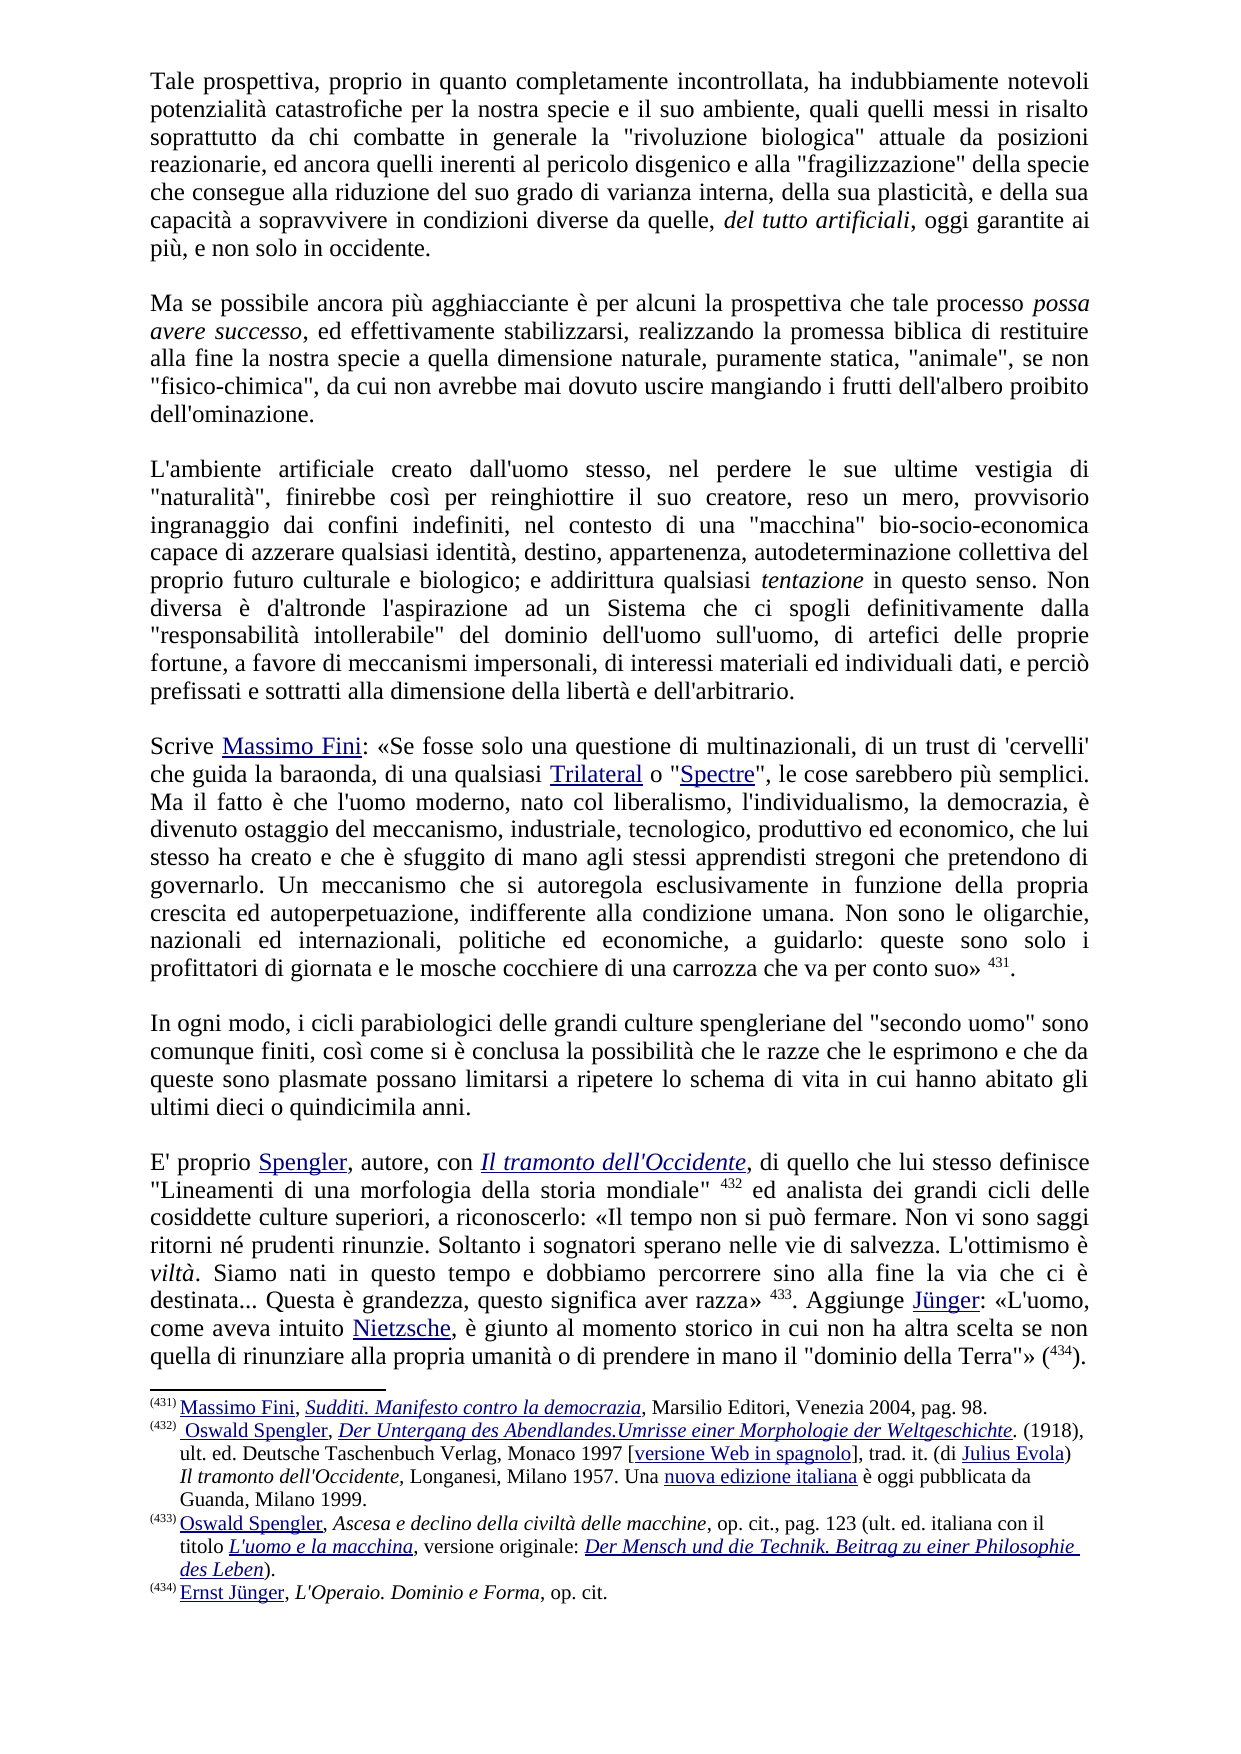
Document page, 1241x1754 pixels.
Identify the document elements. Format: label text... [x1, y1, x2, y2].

text Ernst Jünger, L'Operaio. Dominio e Forma, op. cit. [150, 1581, 1090, 1604]
list Massimo Fini, Sudditi. Manifesto contro la democrazia, Marsilio Editori, Venezia 2004, pag. 98. [150, 1396, 1090, 1419]
text Oswald Spengler, Ascesa e declino della civiltà delle macchine, op. cit., pag. 123 (ult. ed. italiana con il titolo L'uomo e la macchina, versione originale: Der Mensch und die Technik. Beitrag zu einer Philosophie des Leben). [150, 1511, 1090, 1581]
text Oswald Spengler, Der Untergang des Abendlandes.Umrisse einer Morphologie der Weltgeschichte. (1918), ult. ed. Deutsche Taschenbuch Verlag, Monaco 1997 [versione Web in spagnolo], trad. it. (di Julius Evola) Il tramonto dell'Occidente, Longanesi, Milano 1957. Una nuova edizione italiana è oggi pubblicata da Guanda, Milano 1999. [150, 1419, 1090, 1511]
text E' proprio Spengler, autore, con Il tramonto dell'Occidente, di quello che lui stesso definisce "Lineamenti di una morfologia della storia mondiale" ed analista dei grandi cicli delle cosiddette culture superiori, a riconoscerlo: «Il tempo non si può fermare. Non vi sono saggi ritorni né prudenti rinunzie. Soltanto i sognatori sperano nelle vie di salvezza. L'ottimismo è viltà. Siamo nati in questo tempo e dobbiamo percorrere sino alla fine la via che ci è destinata... Questa è grandezza, questo significa aver razza» . Aggiunge Jünger: «L'uomo, come aveva intuito Nietzsche, è giunto al momento storico in cui non ha altra scelta se non quella di rinunziare alla propria umanità o di prendere in mano il "dominio della Terra"» (). [150, 1148, 1090, 1370]
text L'ambiente artificiale creato dall'uomo stesso, nel perdere le sue ultime vestigia di "naturalità", finirebbe così per reinghiottire il suo creatore, reso un mero, provvisorio ingranaggio dai confini indefiniti, nel contesto di una "macchina" bio-socio-economica capace di azzerare qualsiasi identità, destino, appartenenza, autodeterminazione collettiva del proprio futuro culturale e biologico; e addirittura qualsiasi tentazione in questo senso. Non diversa è d'altronde l'aspirazione ad un Sistema che ci spogli definitivamente dalla "responsabilità intollerabile" del dominio dell'uomo sull'uomo, di artefici delle proprie fortune, a favore di meccanismi impersonali, di interessi materiali ed individuali dati, e perciò prefissati e sottratti alla dimensione della libertà e dell'arbitrario. [150, 455, 1090, 705]
text In ogni modo, i cicli parabiologici delle grandi culture spengleriane del "secondo uomo" sono comunque finiti, così come si è conclusa la possibilità che le razze che le esprimono e che da queste sono plasmate possano limitarsi a ripetere lo schema di vita in cui hanno abitato gli ultimi dieci o quindicimila anni. [150, 1009, 1090, 1120]
text Ma se possibile ancora più agghiacciante è per alcuni la prospettiva che tale processo possa avere successo, ed effettivamente stabilizzarsi, realizzando la promessa biblica di restituire alla fine la nostra specie a quella dimensione naturale, puramente statica, "animale", se non "fisico-chimica", da cui non avrebbe mai dovuto uscire mangiando i frutti dell'albero proibito dell'ominazione. [150, 289, 1090, 428]
text Scrive Massimo Fini: «Se fosse solo una questione di multinazionali, di un trust di 'cervelli' che guida la baraonda, di una qualsiasi Trilateral o "Spectre", le cose sarebbero più semplici. Ma il fatto è che l'uomo moderno, nato col liberalismo, l'individualismo, la democrazia, è divenuto ostaggio del meccanismo, industriale, tecnologico, produttivo ed economico, che lui stesso ha creato e che è sfuggito di mano agli stessi apprendisti stregoni che pretendono di governarlo. Un meccanismo che si autoregola esclusivamente in funzione della propria crescita ed autoperpetuazione, indifferente alla condizione umana. Non sono le oligarchie, nazionali ed internazionali, politiche ed economiche, a guidarlo: queste sono solo i profittatori di giornata e le mosche cocchiere di una carrozza che va per conto suo» . [150, 732, 1090, 982]
text Tale prospettiva, proprio in quanto completamente incontrollata, ha indubbiamente notevoli potenzialità catastrofiche per la nostra specie e il suo ambiente, quali quelli messi in risalto soprattutto da chi combatte in generale la "rivoluzione biologica" attuale da posizioni reazionarie, ed ancora quelli inerenti al pericolo disgenico e alla "fragilizzazione" della specie che consegue alla riduzione del suo grado di varianza interna, della sua plasticità, e della sua capacità a sopravvivere in condizioni diverse da quelle, del tutto artificiali, oggi garantite ai più, e non solo in occidente. [150, 67, 1090, 261]
